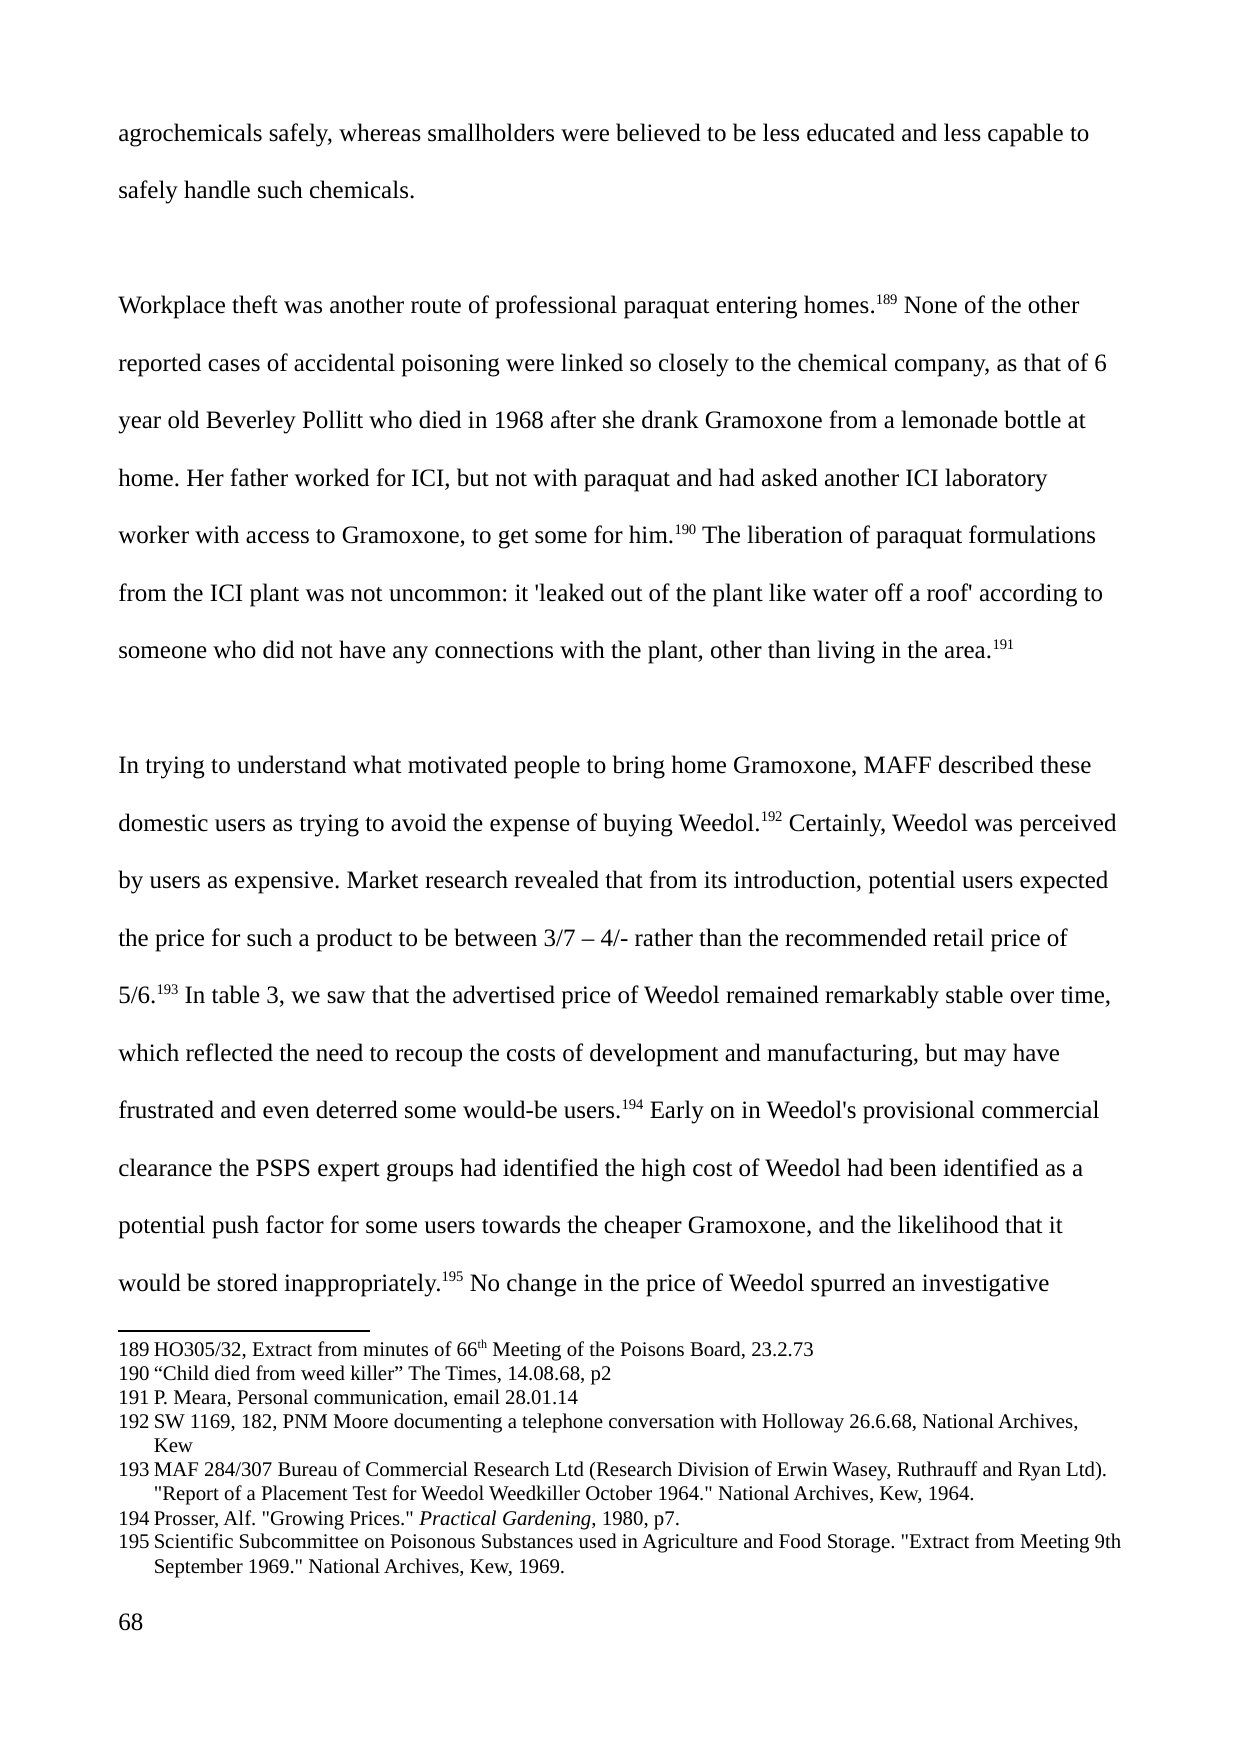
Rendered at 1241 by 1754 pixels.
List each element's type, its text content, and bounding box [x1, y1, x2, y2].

text MAF 284/307 Bureau of Commercial Research Ltd (Research Division of Erwin Wasey, Ruthrauff and Ryan Ltd). "Report of a Placement Test for Weedol Weedkiller October 1964." National Archives, Kew, 1964. [118, 1457, 1122, 1505]
text SW 1169, 182, PNM Moore documenting a telephone conversation with Holloway 26.6.68, National Archives, Kew [118, 1409, 1122, 1457]
text agrochemicals safely, whereas smallholders were believed to be less educated and less capable to safely handle such chemicals. [118, 118, 1122, 204]
text HO305/32, Extract from minutes of 66th Meeting of the Poisons Board, 23.2.73 [118, 1337, 1122, 1361]
text Workplace theft was another route of professional paraquat entering homes. None of the other reported cases of accidental poisoning were linked so closely to the chemical company, as that of 6 year old Beverley Pollitt who died in 1968 after she drank Gramoxone from a lemonade bottle at home. Her father worked for ICI, but not with paraquat and had asked another ICI laboratory worker with access to Gramoxone, to get some for him. The liberation of paraquat formulations from the ICI plant was not uncommon: it 'leaked out of the plant like water off a roof' according to someone who did not have any connections with the plant, other than living in the area. [118, 291, 1122, 664]
text Prosser, Alf. "Growing Prices." Practical Gardening, 1980, p7. [118, 1505, 1122, 1529]
text In trying to understand what motivated people to bring home Gramoxone, MAFF described these domestic users as trying to avoid the expense of buying Weedol. Certainly, Weedol was perceived by users as expensive. Market research revealed that from its introduction, potential users expected the price for such a product to be between 3/7 – 4/- rather than the recommended retail price of 5/6. In table 3, we saw that the advertised price of Weedol remained remarkably stable over time, which reflected the need to recoup the costs of development and manufacturing, but may have frustrated and even deterred some would-be users. Early on in Weedol's provisional commercial clearance the PSPS expert groups had identified the high cost of Weedol had been identified as a potential push factor for some users towards the cheaper Gramoxone, and the likelihood that it would be stored inappropriately. No change in the price of Weedol spurred an investigative [118, 751, 1122, 1297]
text Scientific Subcommittee on Poisonous Substances used in Agriculture and Food Storage. "Extract from Meeting 9th September 1969." National Archives, Kew, 1969. [118, 1529, 1122, 1578]
text P. Meara, Personal communication, email 28.01.14 [118, 1385, 1122, 1409]
text “Child died from weed killer” The Times, 14.08.68, p2 [118, 1361, 1122, 1385]
